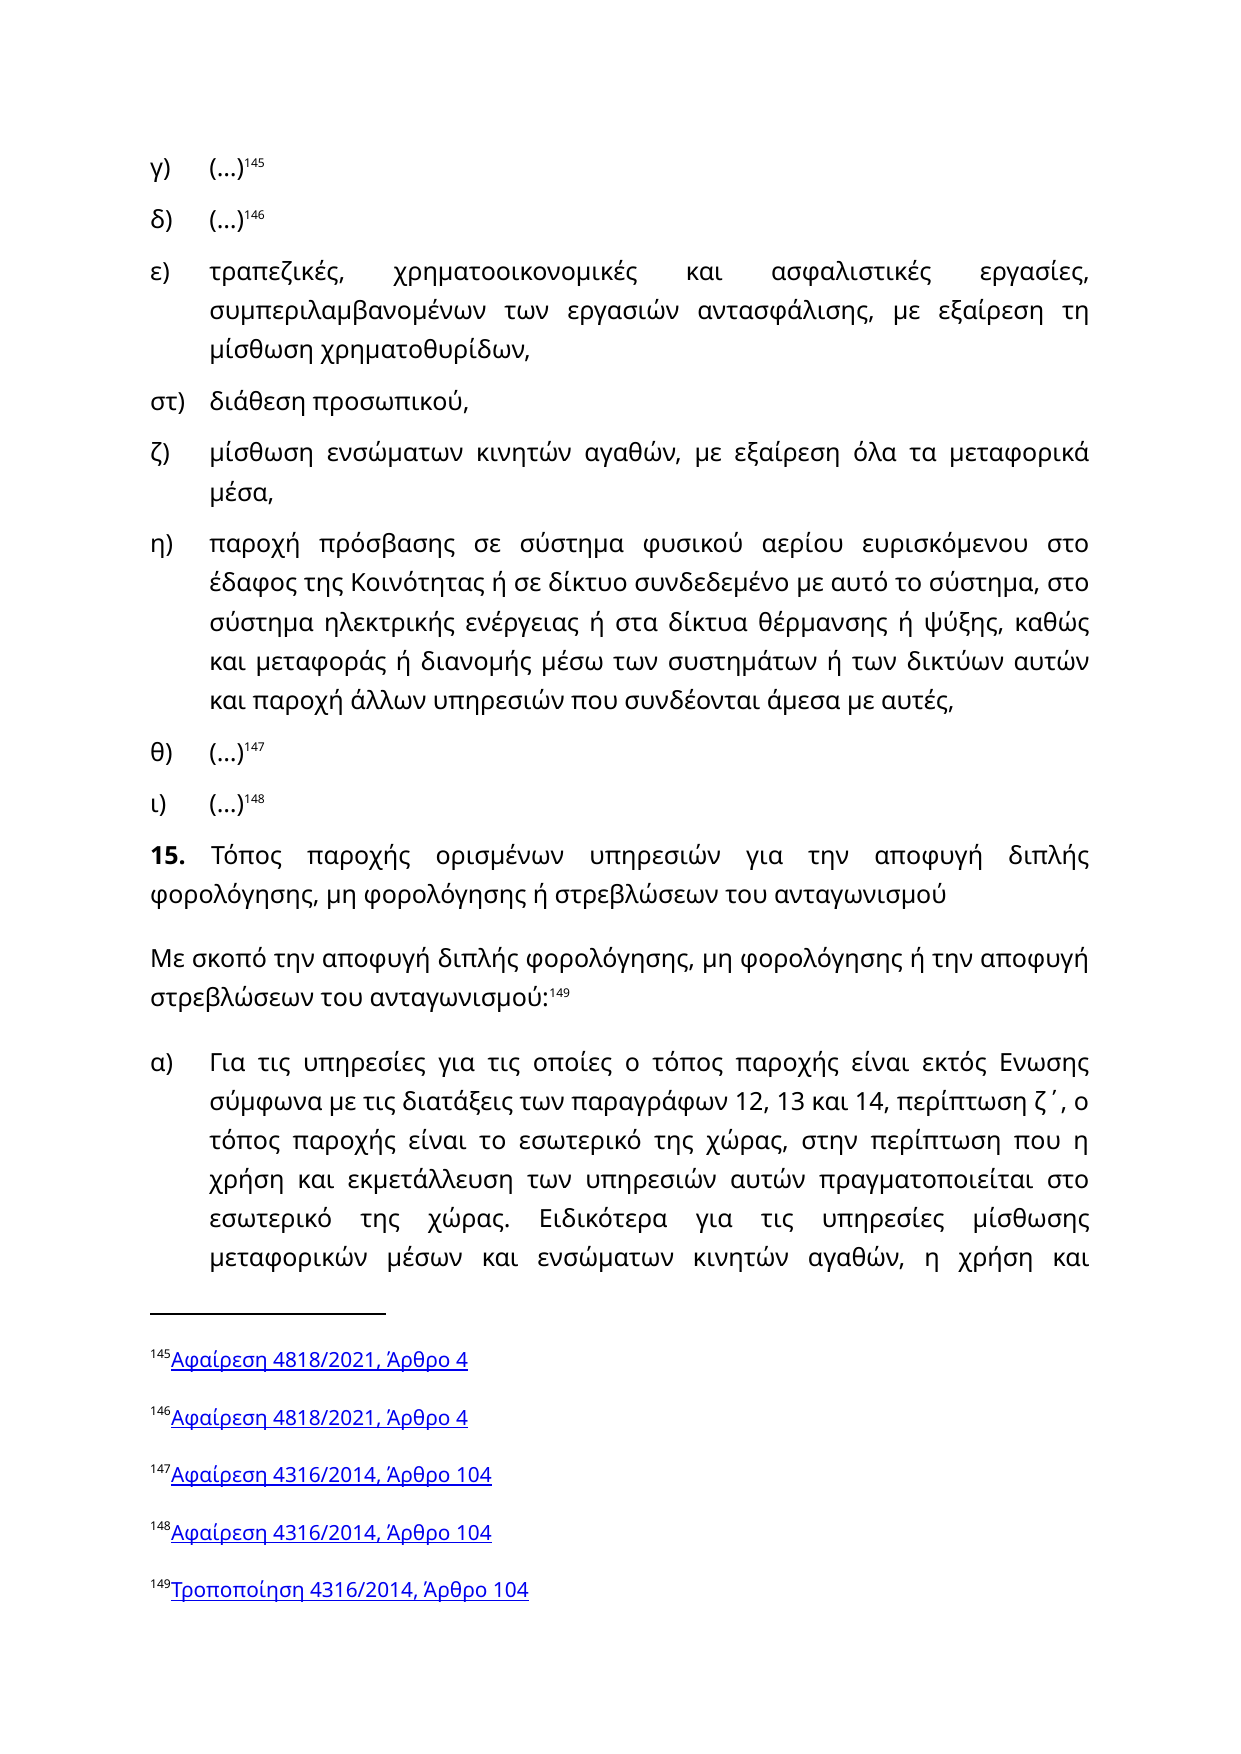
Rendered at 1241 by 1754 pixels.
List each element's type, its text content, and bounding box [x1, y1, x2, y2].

list γ) (…) [150, 150, 1090, 184]
text Τροποποίηση 4316/2014, Άρθρο 104 [150, 1576, 1090, 1604]
list ζ) μίσθωση ενσώματων κινητών αγαθών, με εξαίρεση όλα τα μεταφορικά μέσα, [150, 435, 1090, 508]
list α) Για τις υπηρεσίες για τις οποίες ο τόπος παροχής είναι εκτός Ενωσης σύμφωνα με τις διατάξεις των παραγράφων 12, 13 και 14, περίπτωση ζ΄, ο τόπος παροχής είναι το εσωτερικό της χώρας, στην περίπτωση που η χρήση και εκμετάλλευση των υπηρεσιών αυτών πραγματοποιείται στο εσωτερικό της χώρας. Ειδικότερα για τις υπηρεσίες μίσθωσης μεταφορικών μέσων και ενσώματων κινητών αγαθών, η χρήση και [150, 1044, 1090, 1274]
text Αφαίρεση 4316/2014, Άρθρο 104 [150, 1518, 1090, 1546]
text Με σκοπό την αποφυγή διπλής φορολόγησης, μη φορολόγησης ή την αποφυγή στρεβλώσεων του ανταγωνισμού: [150, 941, 1090, 1014]
list ε) τραπεζικές, χρηματοοικονομικές και ασφαλιστικές εργασίες, συμπεριλαμβανομένων των εργασιών αντασφάλισης, με εξαίρεση τη μίσθωση χρηματοθυρίδων, [150, 253, 1090, 366]
list η) παροχή πρόσβασης σε σύστημα φυσικού αερίου ευρισκόμενου στο έδαφος της Κοινότητας ή σε δίκτυο συνδεδεμένο με αυτό το σύστημα, στο σύστημα ηλεκτρικής ενέργειας ή στα δίκτυα θέρμανσης ή ψύξης, καθώς και μεταφοράς ή διανομής μέσω των συστημάτων ή των δικτύων αυτών και παροχή άλλων υπηρεσιών που συνδέονται άμεσα με αυτές, [150, 526, 1090, 717]
text Αφαίρεση 4818/2021, Άρθρο 4 [150, 1403, 1090, 1431]
text Αφαίρεση 4316/2014, Άρθρο 104 [150, 1460, 1090, 1489]
list ι) (…) [150, 786, 1090, 820]
list στ) διάθεση προσωπικού, [150, 383, 1090, 417]
text 15. Τόπος παροχής ορισμένων υπηρεσιών για την αποφυγή διπλής φορολόγησης, μη φορολόγησης ή στρεβλώσεων του ανταγωνισμού [150, 837, 1090, 911]
list θ) (…) [150, 734, 1090, 768]
text Αφαίρεση 4818/2021, Άρθρο 4 [150, 1345, 1090, 1373]
list δ) (…) [150, 202, 1090, 236]
